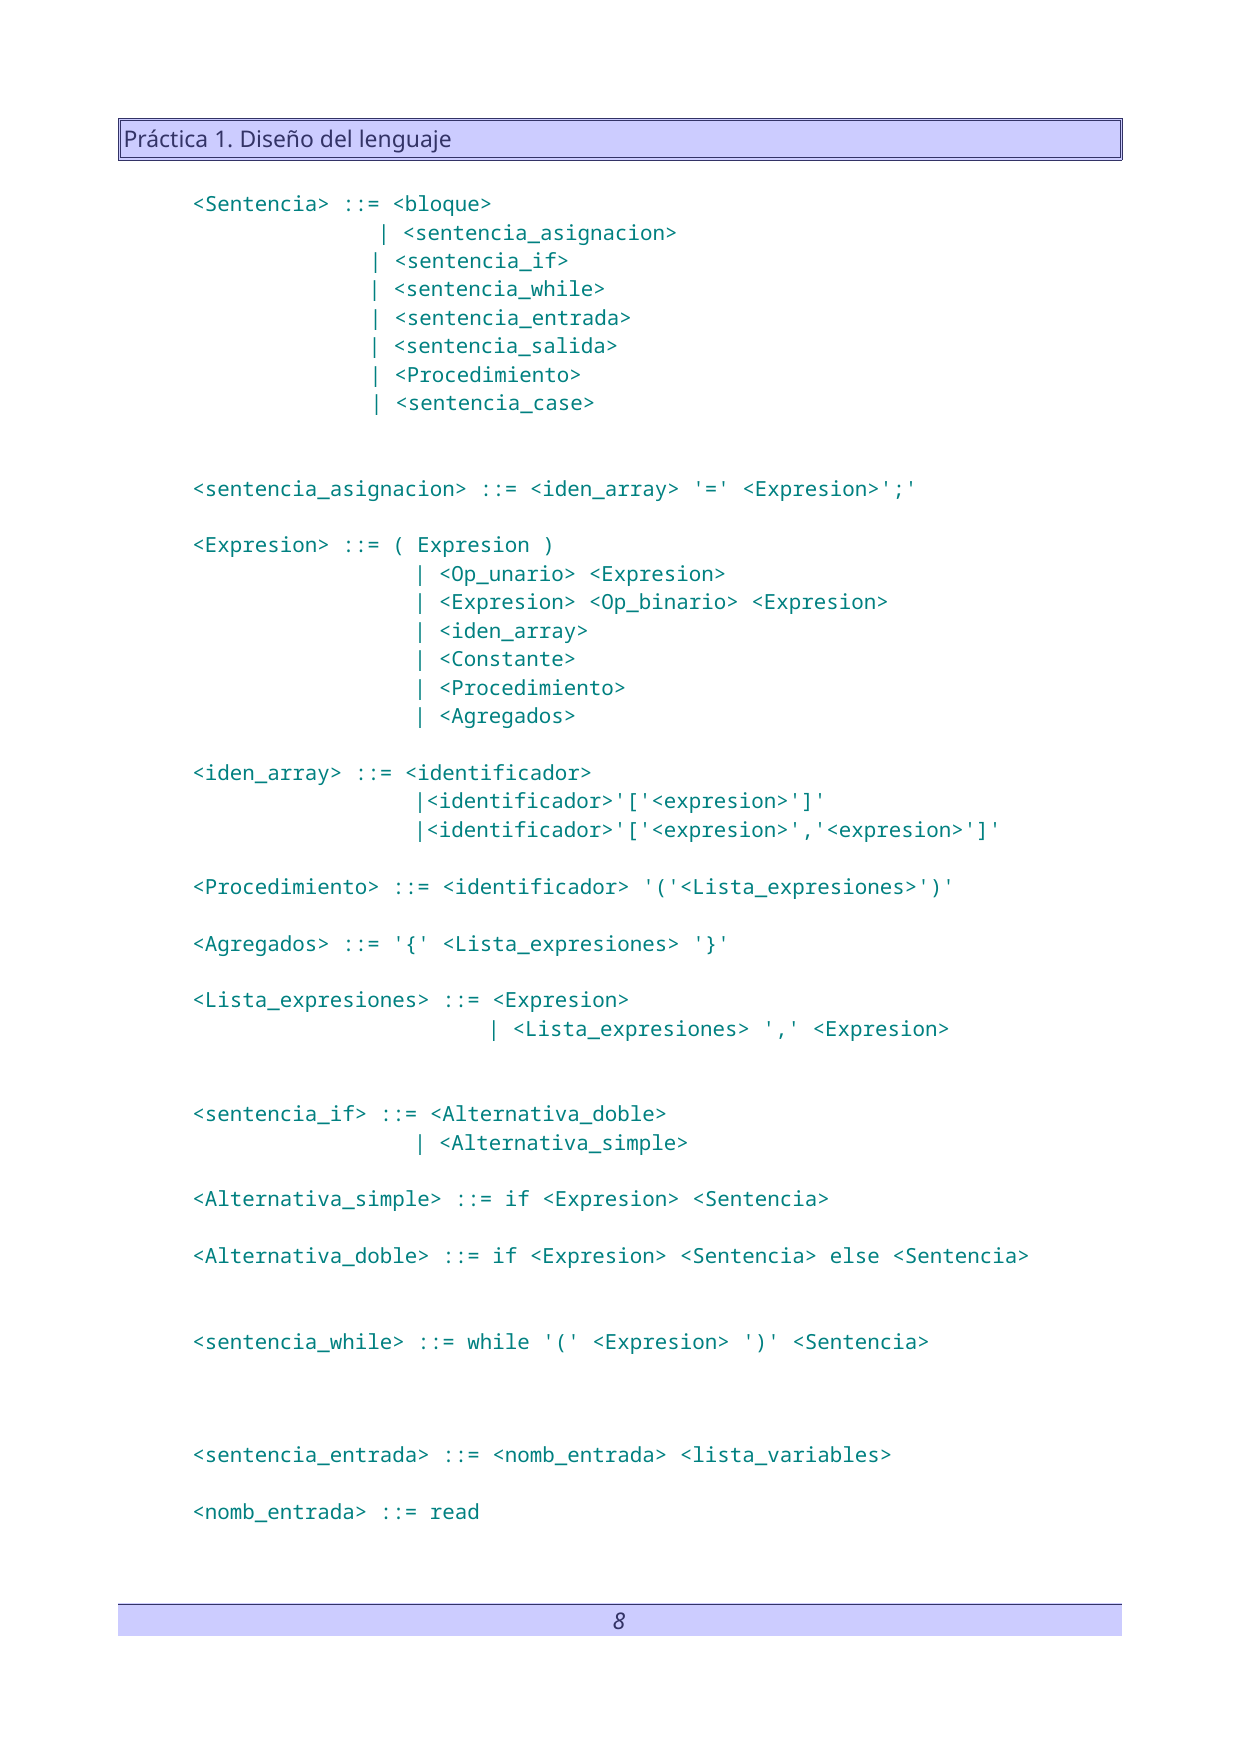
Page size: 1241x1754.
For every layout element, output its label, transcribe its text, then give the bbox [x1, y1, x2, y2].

text | <Op_unario> <Expresion> [118, 559, 1122, 587]
text | <Lista_expresiones> ',' <Expresion> [118, 1014, 1122, 1042]
text | <Expresion> <Op_binario> <Expresion> [118, 587, 1122, 616]
text | <sentencia_asignacion> [118, 218, 1122, 246]
text <Agregados> ::= '{' <Lista_expresiones> '}' [118, 929, 1122, 957]
text | <Procedimiento> [369, 360, 1122, 388]
text <Lista_expresiones> ::= <Expresion> [118, 986, 1122, 1014]
text | <Agregados> [118, 701, 1122, 729]
text | <sentencia_case> [370, 388, 1122, 417]
text |<identificador>'['<expresion>','<expresion>']' [118, 815, 1122, 843]
text <Expresion> ::= ( Expresion ) [118, 531, 1122, 559]
text <nomb_entrada> ::= read [118, 1497, 1122, 1526]
text <Procedimiento> ::= <identificador> '('<Lista_expresiones>')' [118, 872, 1122, 900]
text <iden_array> ::= <identificador> [118, 758, 1122, 786]
text | <Procedimiento> [118, 673, 1122, 701]
text <sentencia_while> ::= while '(' <Expresion> ')' <Sentencia> [118, 1327, 1122, 1355]
text <sentencia_entrada> ::= <nomb_entrada> <lista_variables> [118, 1441, 1122, 1469]
text |<identificador>'['<expresion>']' [118, 786, 1122, 815]
text <sentencia_if> ::= <Alternativa_doble> [118, 1099, 1122, 1128]
text | <sentencia_if> [369, 246, 1122, 274]
text | <Constante> [118, 644, 1122, 673]
text <Alternativa_doble> ::= if <Expresion> <Sentencia> else <Sentencia> [118, 1241, 1122, 1270]
text <sentencia_asignacion> ::= <iden_array> '=' <Expresion>';' [118, 474, 1122, 502]
text | <sentencia_while> [368, 274, 1122, 303]
text | <sentencia_entrada> [369, 303, 1122, 331]
text | <sentencia_salida> [368, 331, 1122, 360]
text | <iden_array> [118, 616, 1122, 644]
text | <Alternativa_simple> [118, 1128, 1122, 1156]
text <Sentencia> ::= <bloque> [118, 189, 1122, 218]
text <Alternativa_simple> ::= if <Expresion> <Sentencia> [118, 1184, 1122, 1213]
